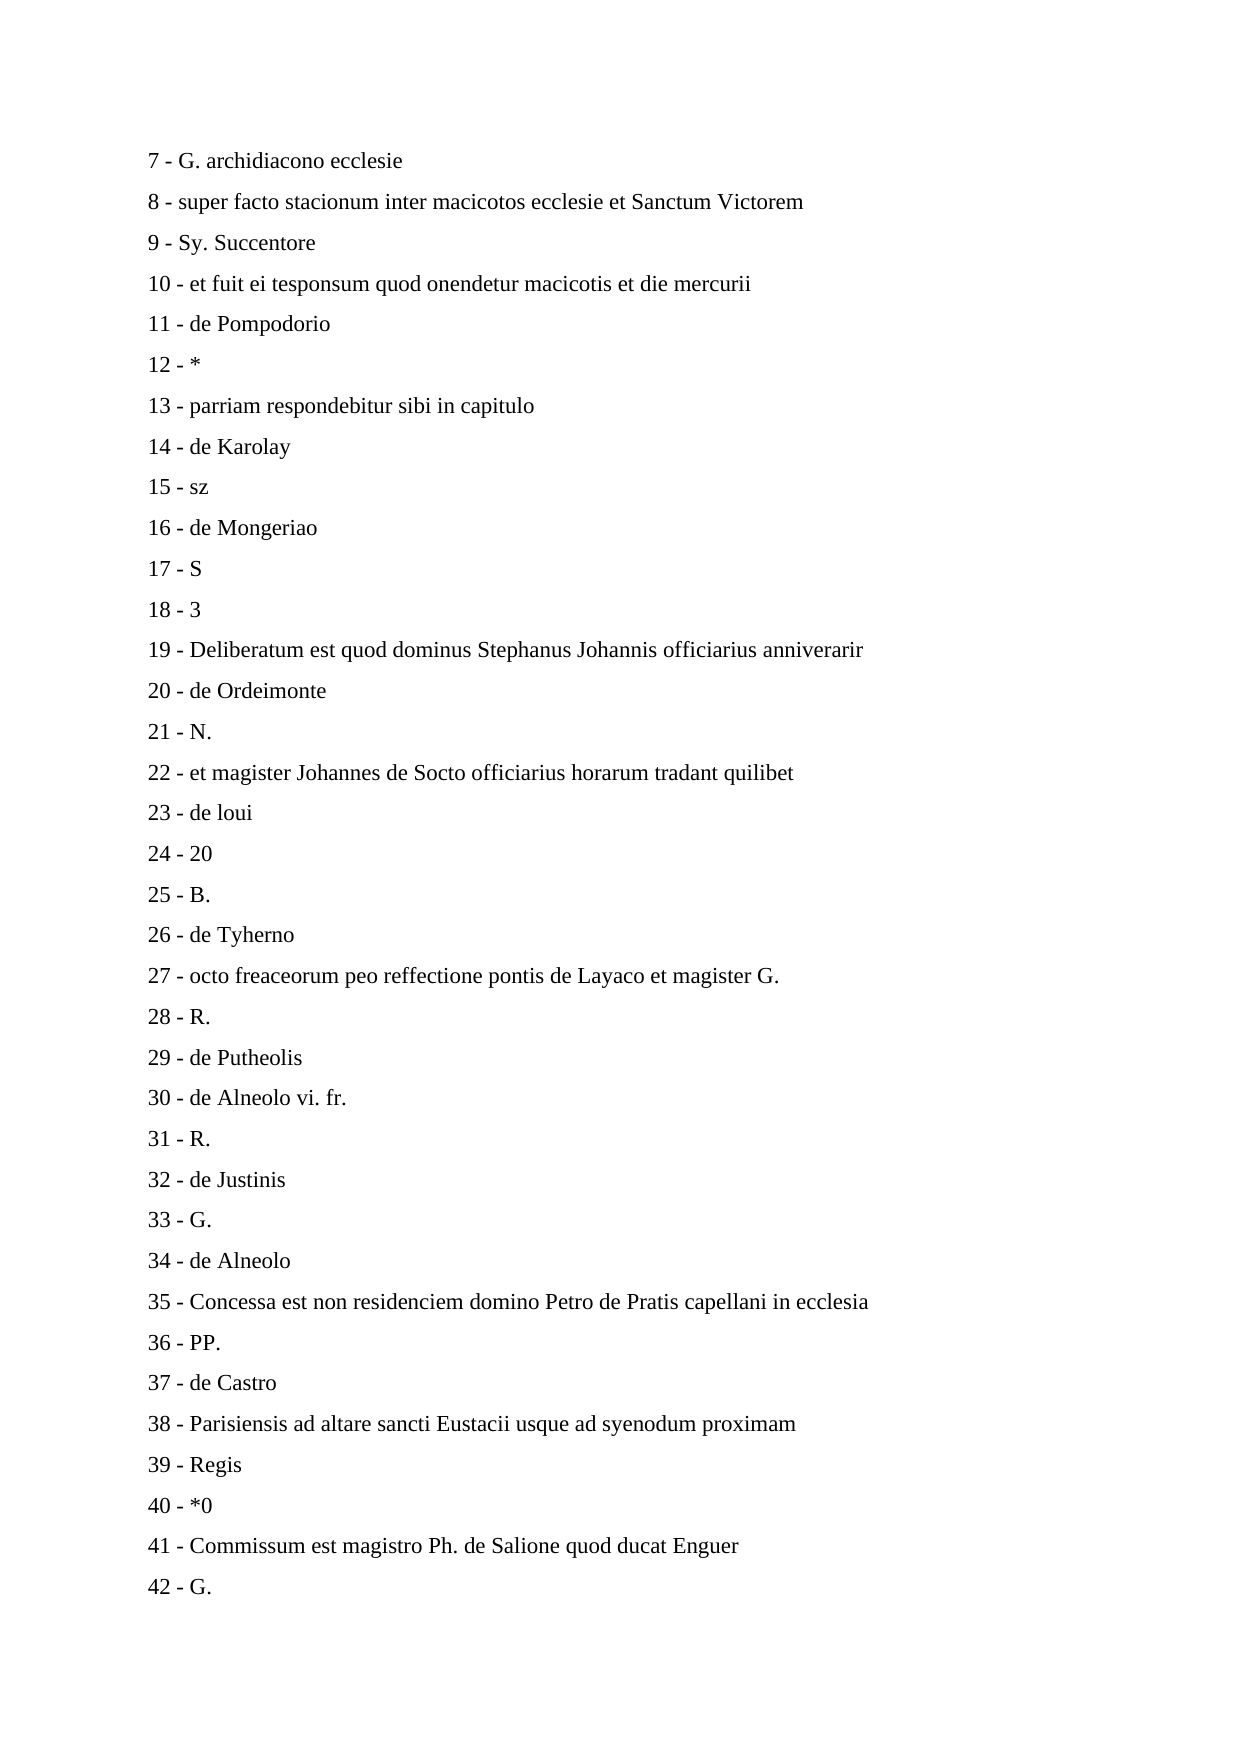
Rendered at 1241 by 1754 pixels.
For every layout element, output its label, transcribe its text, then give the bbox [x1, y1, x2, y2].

text 10 - et fuit ei tesponsum quod onendetur macicotis et die mercurii [148, 270, 1093, 296]
text 31 - R. [148, 1125, 1093, 1151]
text 25 - B. [148, 881, 1093, 907]
text 41 - Commissum est magistro Ph. de Salione quod ducat Enguer [148, 1532, 1093, 1559]
text 33 - G. [148, 1207, 1093, 1233]
text 32 - de Justinis [148, 1166, 1093, 1192]
text 13 - parriam respondebitur sibi in capitulo [148, 392, 1093, 418]
text 27 - octo freaceorum peo reffectione pontis de Layaco et magister G. [148, 962, 1093, 988]
text 18 - 3 [148, 596, 1093, 622]
text 29 - de Putheolis [148, 1044, 1093, 1070]
text 24 - 20 [148, 840, 1093, 866]
text 14 - de Karolay [148, 433, 1093, 459]
text 40 - *0 [148, 1492, 1093, 1518]
text 42 - G. [148, 1573, 1093, 1599]
text 34 - de Alneolo [148, 1247, 1093, 1274]
text 38 - Parisiensis ad altare sancti Eustacii usque ad syenodum proximam [148, 1410, 1093, 1437]
text 17 - S [148, 555, 1093, 581]
text 16 - de Mongeriao [148, 514, 1093, 541]
text 7 - G. archidiacono ecclesie [148, 148, 1093, 174]
text 37 - de Castro [148, 1369, 1093, 1396]
text 22 - et magister Johannes de Socto officiarius horarum tradant quilibet [148, 758, 1093, 785]
text 28 - R. [148, 1003, 1093, 1029]
text 23 - de loui [148, 799, 1093, 826]
text 21 - N. [148, 718, 1093, 744]
text 26 - de Tyherno [148, 921, 1093, 948]
text 8 - super facto stacionum inter macicotos ecclesie et Sanctum Victorem [148, 188, 1093, 215]
text 36 - PP. [148, 1329, 1093, 1355]
text 20 - de Ordeimonte [148, 677, 1093, 703]
text 9 - Sy. Succentore [148, 229, 1093, 255]
text 19 - Deliberatum est quod dominus Stephanus Johannis officiarius anniverarir [148, 636, 1093, 663]
text 12 - * [148, 351, 1093, 378]
text 15 - sz [148, 473, 1093, 500]
text 39 - Regis [148, 1451, 1093, 1477]
text 11 - de Pompodorio [148, 311, 1093, 337]
text 35 - Concessa est non residenciem domino Petro de Pratis capellani in ecclesia [148, 1288, 1093, 1314]
text 30 - de Alneolo vi. fr. [148, 1084, 1093, 1111]
